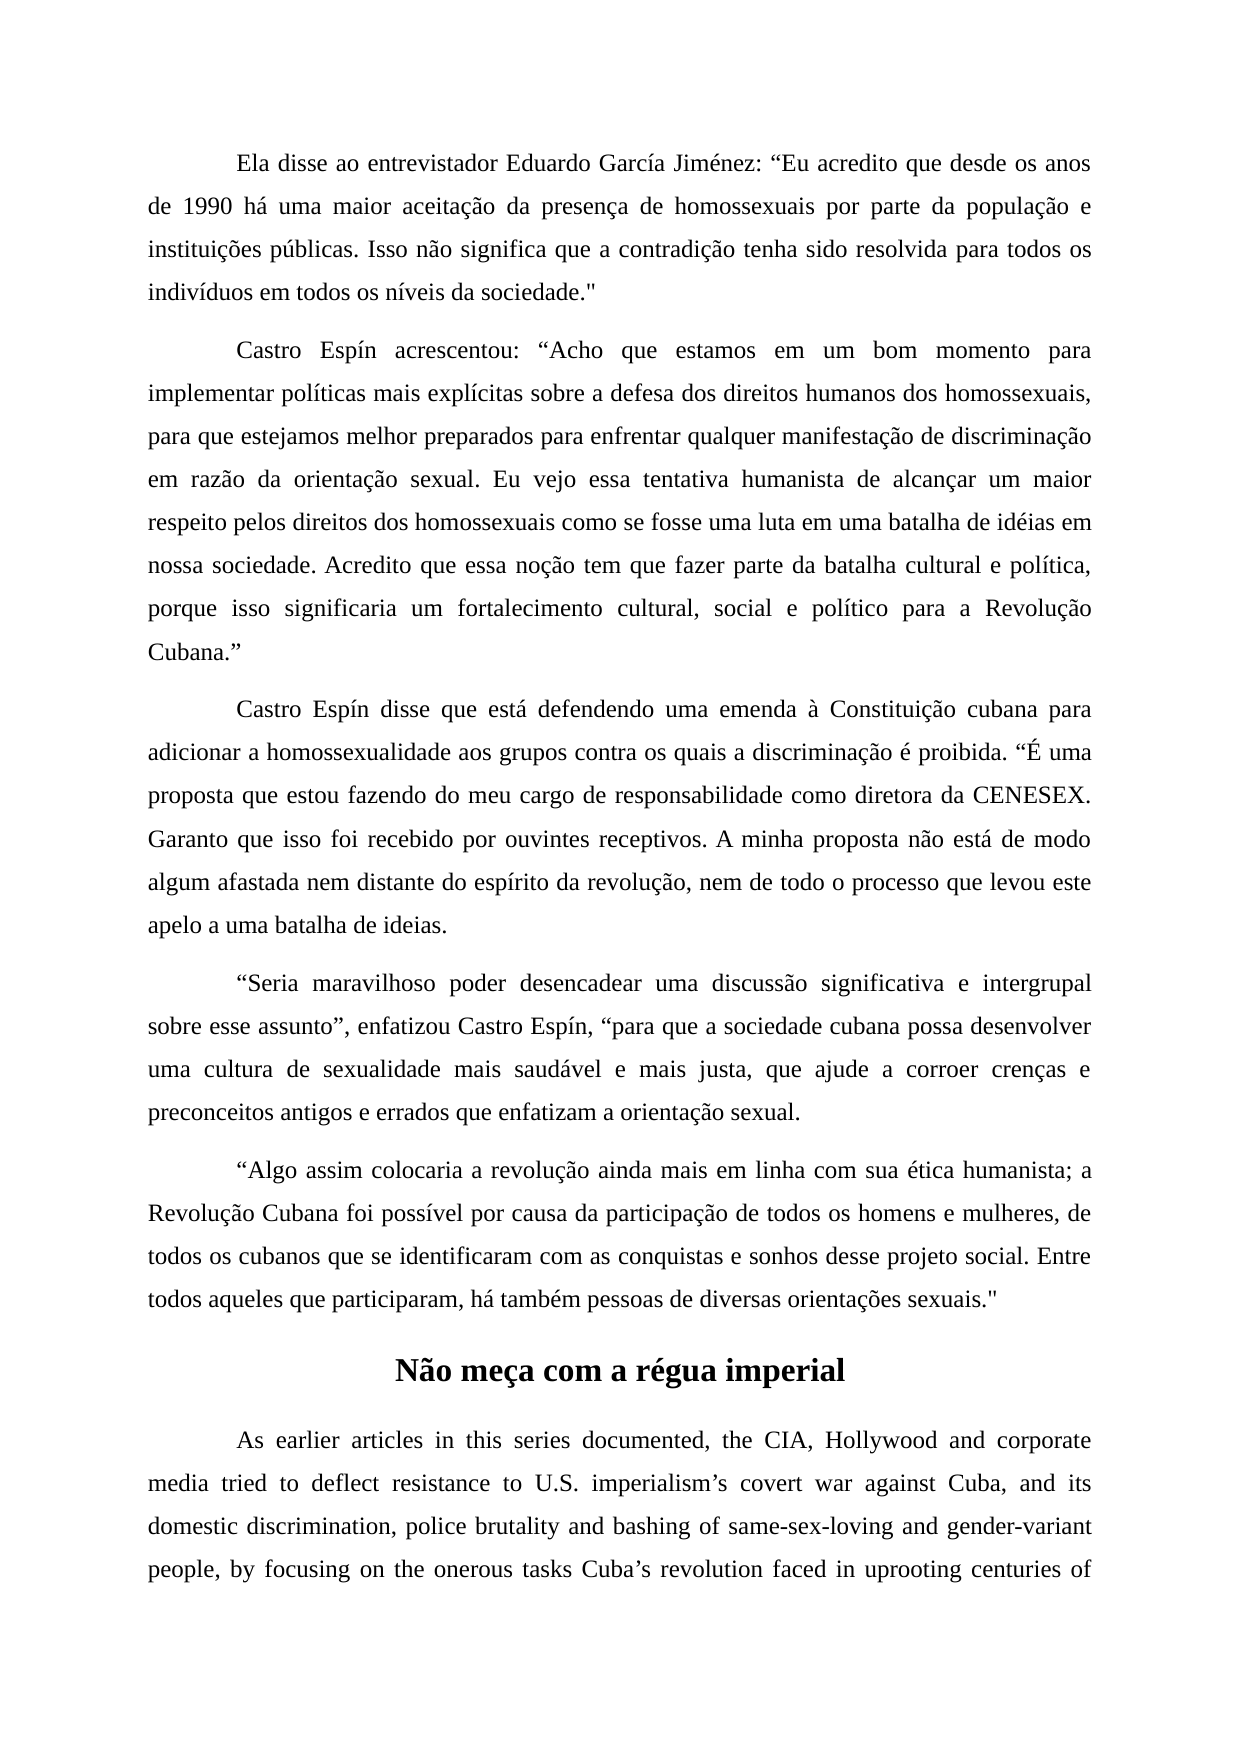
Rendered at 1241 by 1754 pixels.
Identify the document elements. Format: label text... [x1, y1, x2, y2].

text Ela disse ao entrevistador Eduardo García Jiménez: “Eu acredito que desde os anos de 1990 há uma maior aceitação da presença de homossexuais por parte da população e instituições públicas. Isso não significa que a contradição tenha sido resolvida para todos os indivíduos em todos os níveis da sociedade." [148, 148, 1093, 306]
subtitle Não meça com a régua imperial [148, 1351, 1093, 1389]
text “Seria maravilhoso poder desencadear uma discussão significativa e intergrupal sobre esse assunto”, enfatizou Castro Espín, “para que a sociedade cubana possa desenvolver uma cultura de sexualidade mais saudável e mais justa, que ajude a corroer crenças e preconceitos antigos e errados que enfatizam a orientação sexual. [148, 968, 1093, 1126]
text As earlier articles in this series documented, the CIA, Hollywood and corporate media tried to deflect resistance to U.S. imperialism’s covert war against Cuba, and its domestic discrimination, police brutality and bashing of same-sex-loving and gender-variant people, by focusing on the onerous tasks Cuba’s revolution faced in uprooting centuries of [148, 1425, 1093, 1583]
text Castro Espín disse que está defendendo uma emenda à Constituição cubana para adicionar a homossexualidade aos grupos contra os quais a discriminação é proibida. “É uma proposta que estou fazendo do meu cargo de responsabilidade como diretora da CENESEX. Garanto que isso foi recebido por ouvintes receptivos. A minha proposta não está de modo algum afastada nem distante do espírito da revolução, nem de todo o processo que levou este apelo a uma batalha de ideias. [148, 694, 1093, 939]
text “Algo assim colocaria a revolução ainda mais em linha com sua ética humanista; a Revolução Cubana foi possível por causa da participação de todos os homens e mulheres, de todos os cubanos que se identificaram com as conquistas e sonhos desse projeto social. Entre todos aqueles que participaram, há também pessoas de diversas orientações sexuais." [148, 1155, 1093, 1313]
text Castro Espín acrescentou: “Acho que estamos em um bom momento para implementar políticas mais explícitas sobre a defesa dos direitos humanos dos homossexuais, para que estejamos melhor preparados para enfrentar qualquer manifestação de discriminação em razão da orientação sexual. Eu vejo essa tentativa humanista de alcançar um maior respeito pelos direitos dos homossexuais como se fosse uma luta em uma batalha de idéias em nossa sociedade. Acredito que essa noção tem que fazer parte da batalha cultural e política, porque isso significaria um fortalecimento cultural, social e político para a Revolução Cubana.” [148, 335, 1093, 665]
